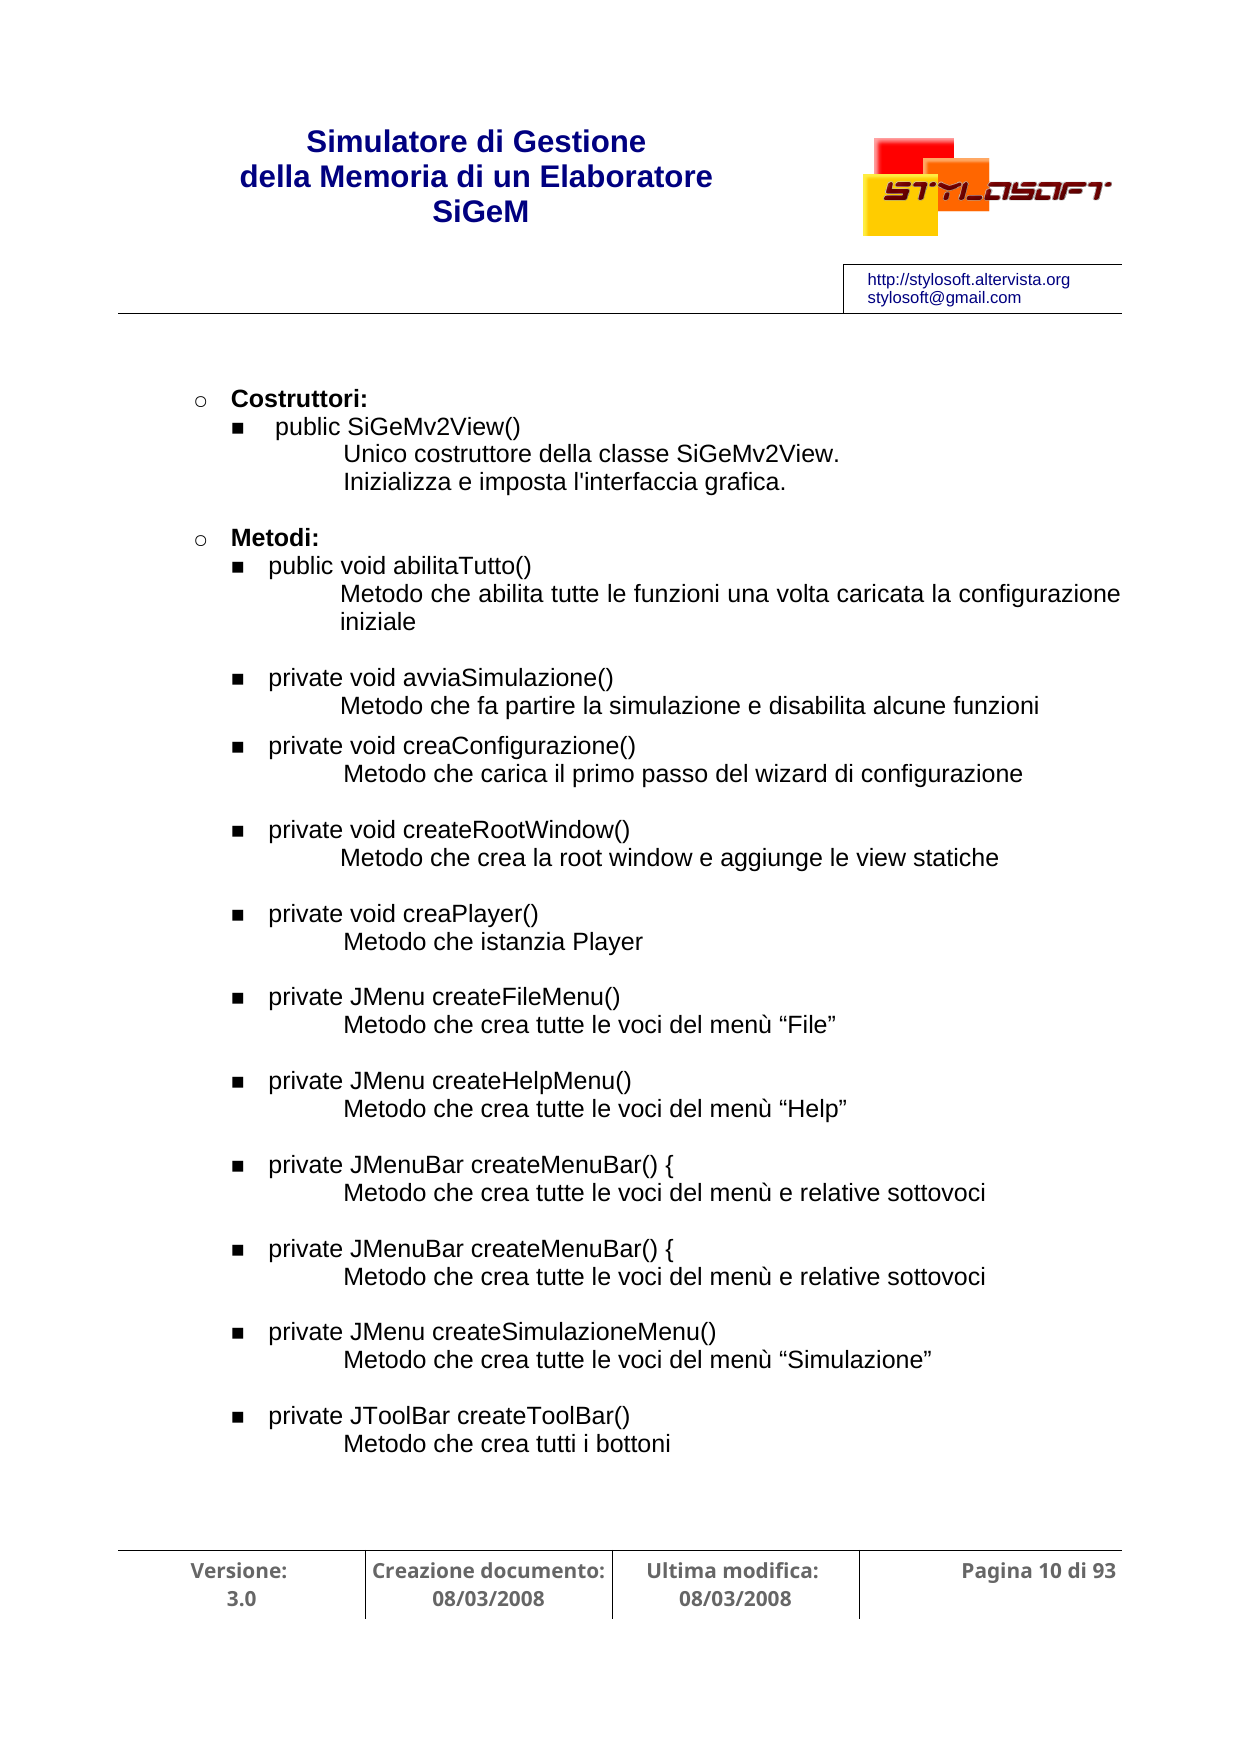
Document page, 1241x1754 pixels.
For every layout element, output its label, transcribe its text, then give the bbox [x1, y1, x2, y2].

list Inizializza e imposta l'interfaccia grafica. [306, 468, 1122, 496]
list public void abilitaTutto() [231, 552, 1122, 580]
list Metodo che carica il primo passo del wizard di configurazione [306, 760, 1122, 788]
list private JMenu createSimulazioneMenu() [231, 1318, 1122, 1346]
list public SiGeMv2View() [231, 412, 1122, 440]
list private void creaConfigurazione() [231, 732, 1122, 760]
list Metodo che crea tutte le voci del menù “File” [306, 1011, 1122, 1039]
picture [848, 123, 1117, 247]
list private JMenu createHelpMenu() [231, 1067, 1122, 1095]
text Metodo che crea la root window e aggiunge le view statiche [118, 844, 1122, 872]
text Metodo che fa partire la simulazione e disabilita alcune funzioni [118, 692, 1122, 719]
list private void creaPlayer() [231, 899, 1122, 927]
list Metodo che crea tutte le voci del menù “Help” [306, 1095, 1122, 1123]
list private JMenuBar createMenuBar() { [231, 1151, 1122, 1179]
text Metodo che abilita tutte le funzioni una volta caricata la configurazione iniziale [118, 580, 1122, 636]
list Metodo che crea tutti i bottoni [306, 1430, 1122, 1458]
list Metodo che istanzia Player [306, 927, 1122, 955]
list private JMenu createFileMenu() [231, 983, 1122, 1011]
list Metodo che crea tutte le voci del menù “Simulazione” [306, 1346, 1122, 1374]
list private JToolBar createToolBar() [231, 1402, 1122, 1430]
list private void avviaSimulazione() [231, 664, 1122, 692]
list Metodo che crea tutte le voci del menù e relative sottovoci [306, 1262, 1122, 1290]
list Costruttori: [193, 384, 1122, 412]
list Metodi: [193, 524, 1122, 552]
list Unico costruttore della classe SiGeMv2View. [306, 440, 1122, 468]
list private void createRootWindow() [231, 816, 1122, 844]
list private JMenuBar createMenuBar() { [231, 1234, 1122, 1262]
list Metodo che crea tutte le voci del menù e relative sottovoci [306, 1179, 1122, 1207]
